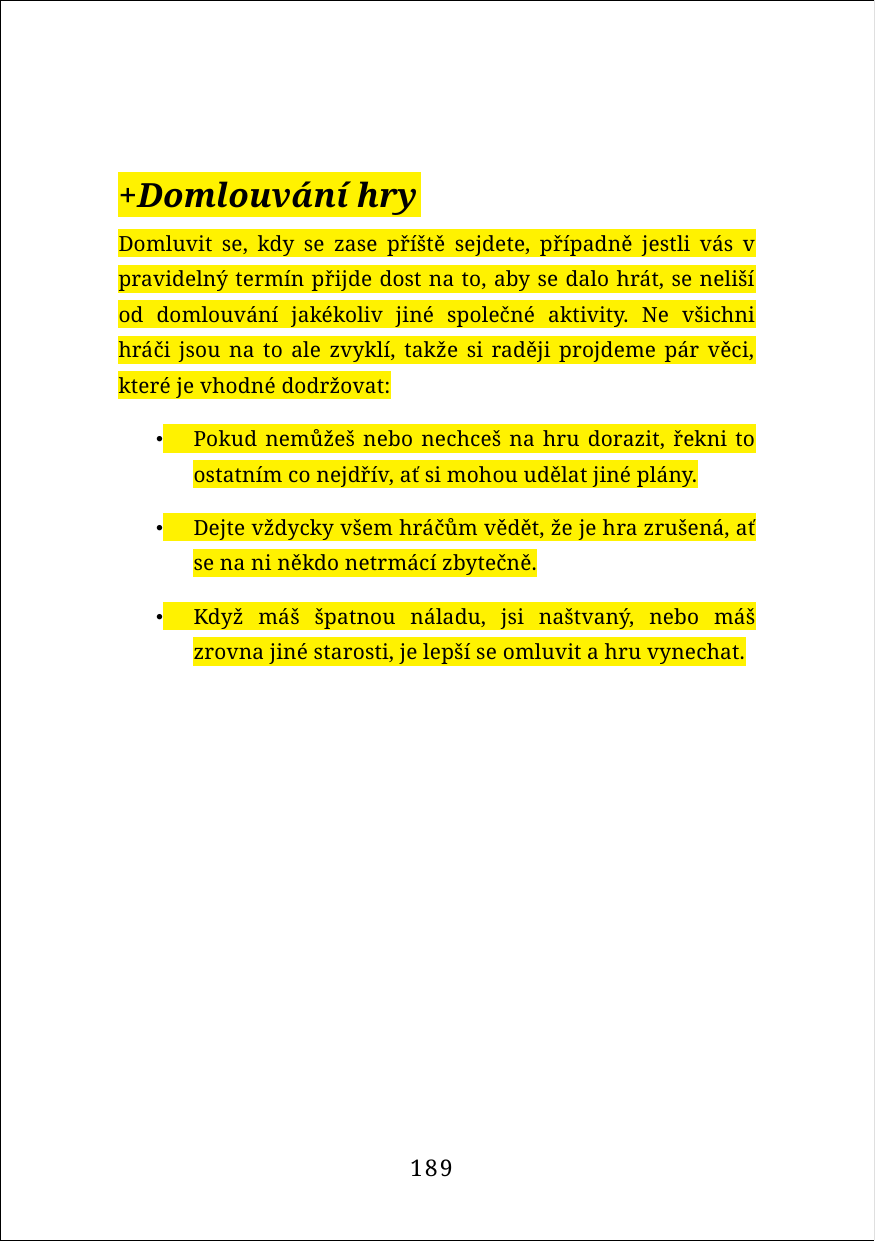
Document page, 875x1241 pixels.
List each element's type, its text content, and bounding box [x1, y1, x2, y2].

list Dejte vždycky všem hráčům vědět, že je hra zrušená, ať se na ni někdo netrmácí zbytečně. [156, 513, 756, 577]
subtitle +Domlouvání hry [118, 172, 756, 217]
list Když máš špatnou náladu, jsi naštvaný, nebo máš zrovna jiné starosti, je lepší se omluvit a hru vynechat. [156, 602, 756, 666]
text Domluvit se, kdy se zase příště sejdete, případně jestli vás v pravidelný termín přijde dost na to, aby se dalo hrát, se neliší od domlouvání jakékoliv jiné společné aktivity. Ne všichni hráči jsou na to ale zvyklí, takže si raději projdeme pár věci, které je vhodné dodržovat: [118, 229, 756, 399]
list Pokud nemůžeš nebo nechceš na hru dorazit, řekni to ostatním co nejdřív, ať si mohou udělat jiné plány. [156, 424, 756, 488]
